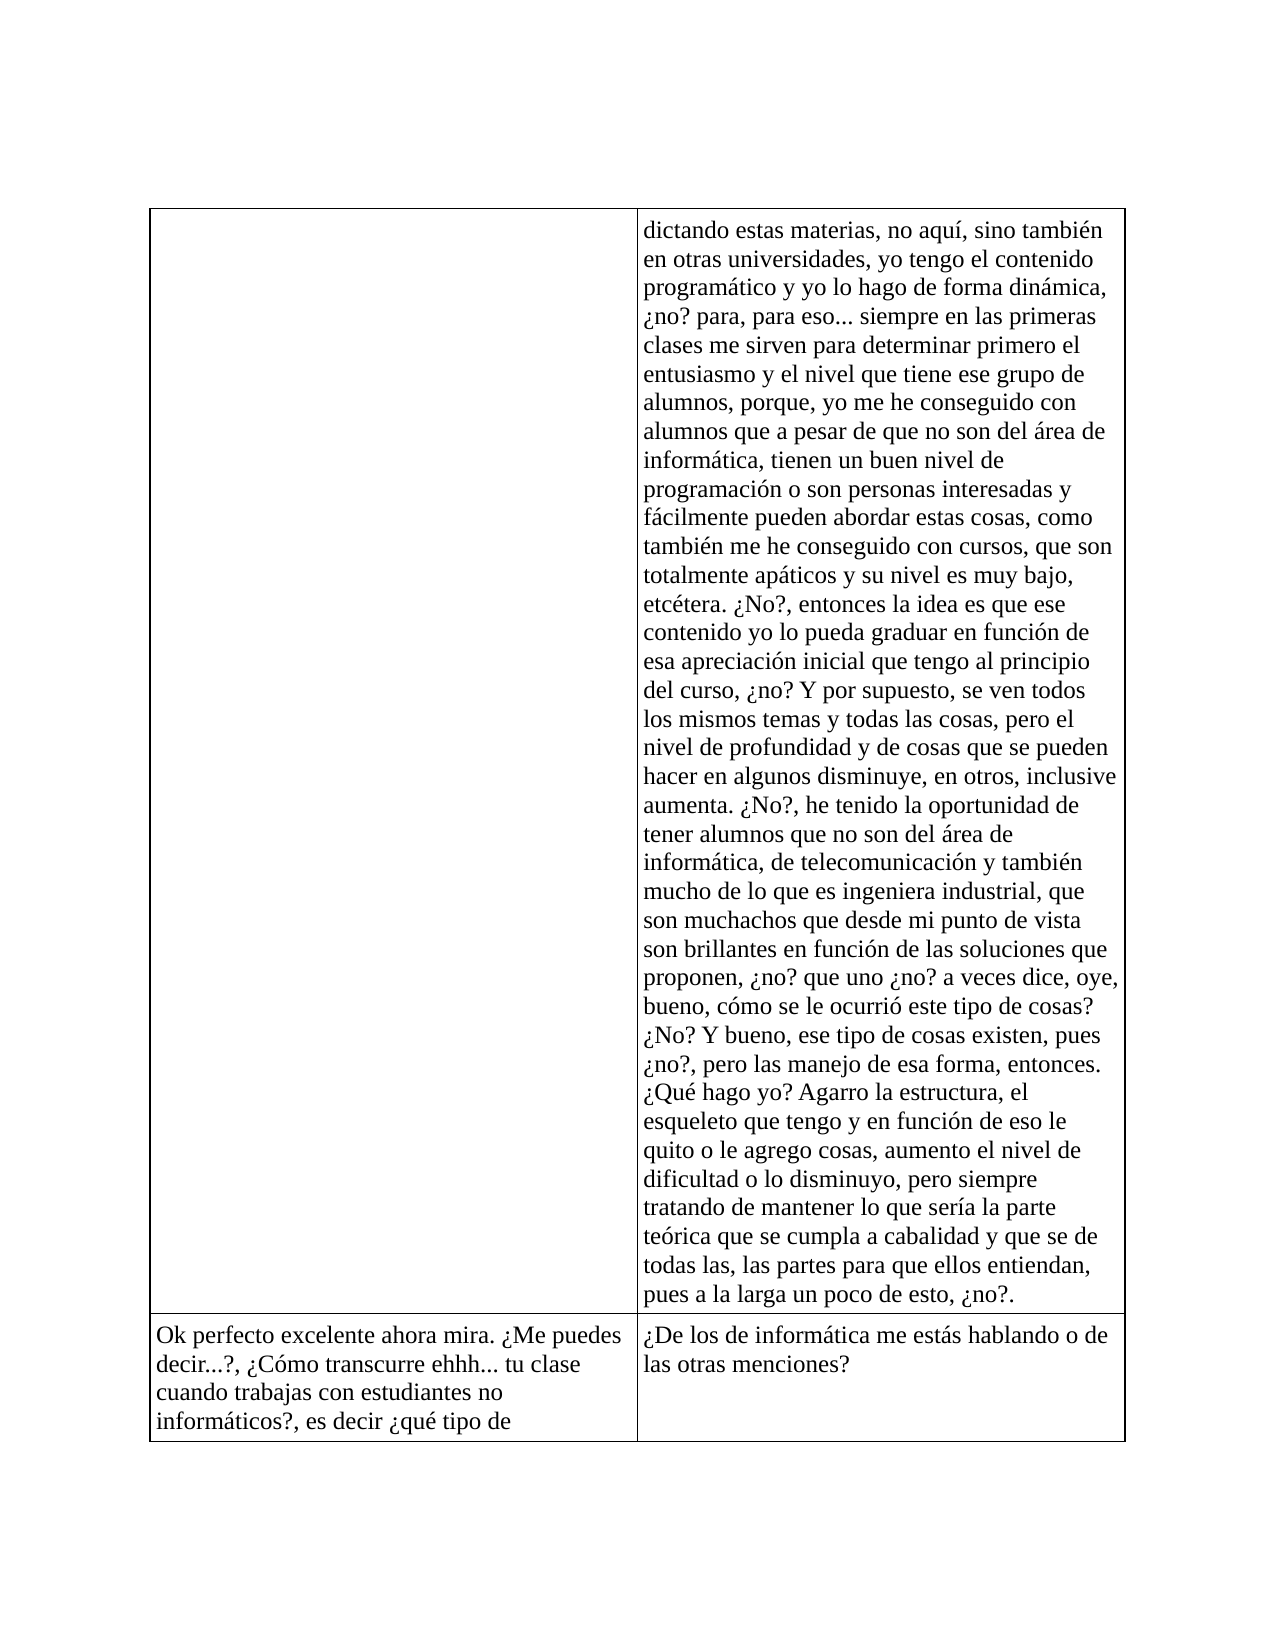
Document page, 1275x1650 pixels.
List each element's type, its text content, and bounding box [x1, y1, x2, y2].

table_cell [151, 209, 637, 1313]
table_cell Ok perfecto excelente ahora mira. ¿Me puedes decir...?, ¿Cómo transcurre ehhh... tu clase cuando trabajas con estudiantes no informáticos?, es decir ¿qué tipo de [151, 1314, 637, 1441]
table_cell dictando estas materias, no aquí, sino también en otras universidades, yo tengo el contenido programático y yo lo hago de forma dinámica, ¿no? para, para eso... siempre en las primeras clases me sirven para determinar primero el entusiasmo y el nivel que tiene ese grupo de alumnos, porque, yo me he conseguido con alumnos que a pesar de que no son del área de informática, tienen un buen nivel de programación o son personas interesadas y fácilmente pueden abordar estas cosas, como también me he conseguido con cursos, que son totalmente apáticos y su nivel es muy bajo, etcétera. ¿No?, entonces la idea es que ese contenido yo lo pueda graduar en función de esa apreciación inicial que tengo al principio del curso, ¿no? Y por supuesto, se ven todos los mismos temas y todas las cosas, pero el nivel de profundidad y de cosas que se pueden hacer en algunos disminuye, en otros, inclusive aumenta. ¿No?, he tenido la oportunidad de tener alumnos que no son del área de informática, de telecomunicación y también mucho de lo que es ingeniera industrial, que son muchachos que desde mi punto de vista son brillantes en función de las soluciones que proponen, ¿no? que uno ¿no? a veces dice, oye, bueno, cómo se le ocurrió este tipo de cosas? ¿No? Y bueno, ese tipo de cosas existen, pues ¿no?, pero las manejo de esa forma, entonces. ¿Qué hago yo? Agarro la estructura, el esqueleto que tengo y en función de eso le quito o le agrego cosas, aumento el nivel de dificultad o lo disminuyo, pero siempre tratando de mantener lo que sería la parte teórica que se cumpla a cabalidad y que se de todas las, las partes para que ellos entiendan, pues a la larga un poco de esto, ¿no?. [638, 209, 1124, 1313]
table_cell ¿De los de informática me estás hablando o de las otras menciones? [638, 1314, 1124, 1441]
